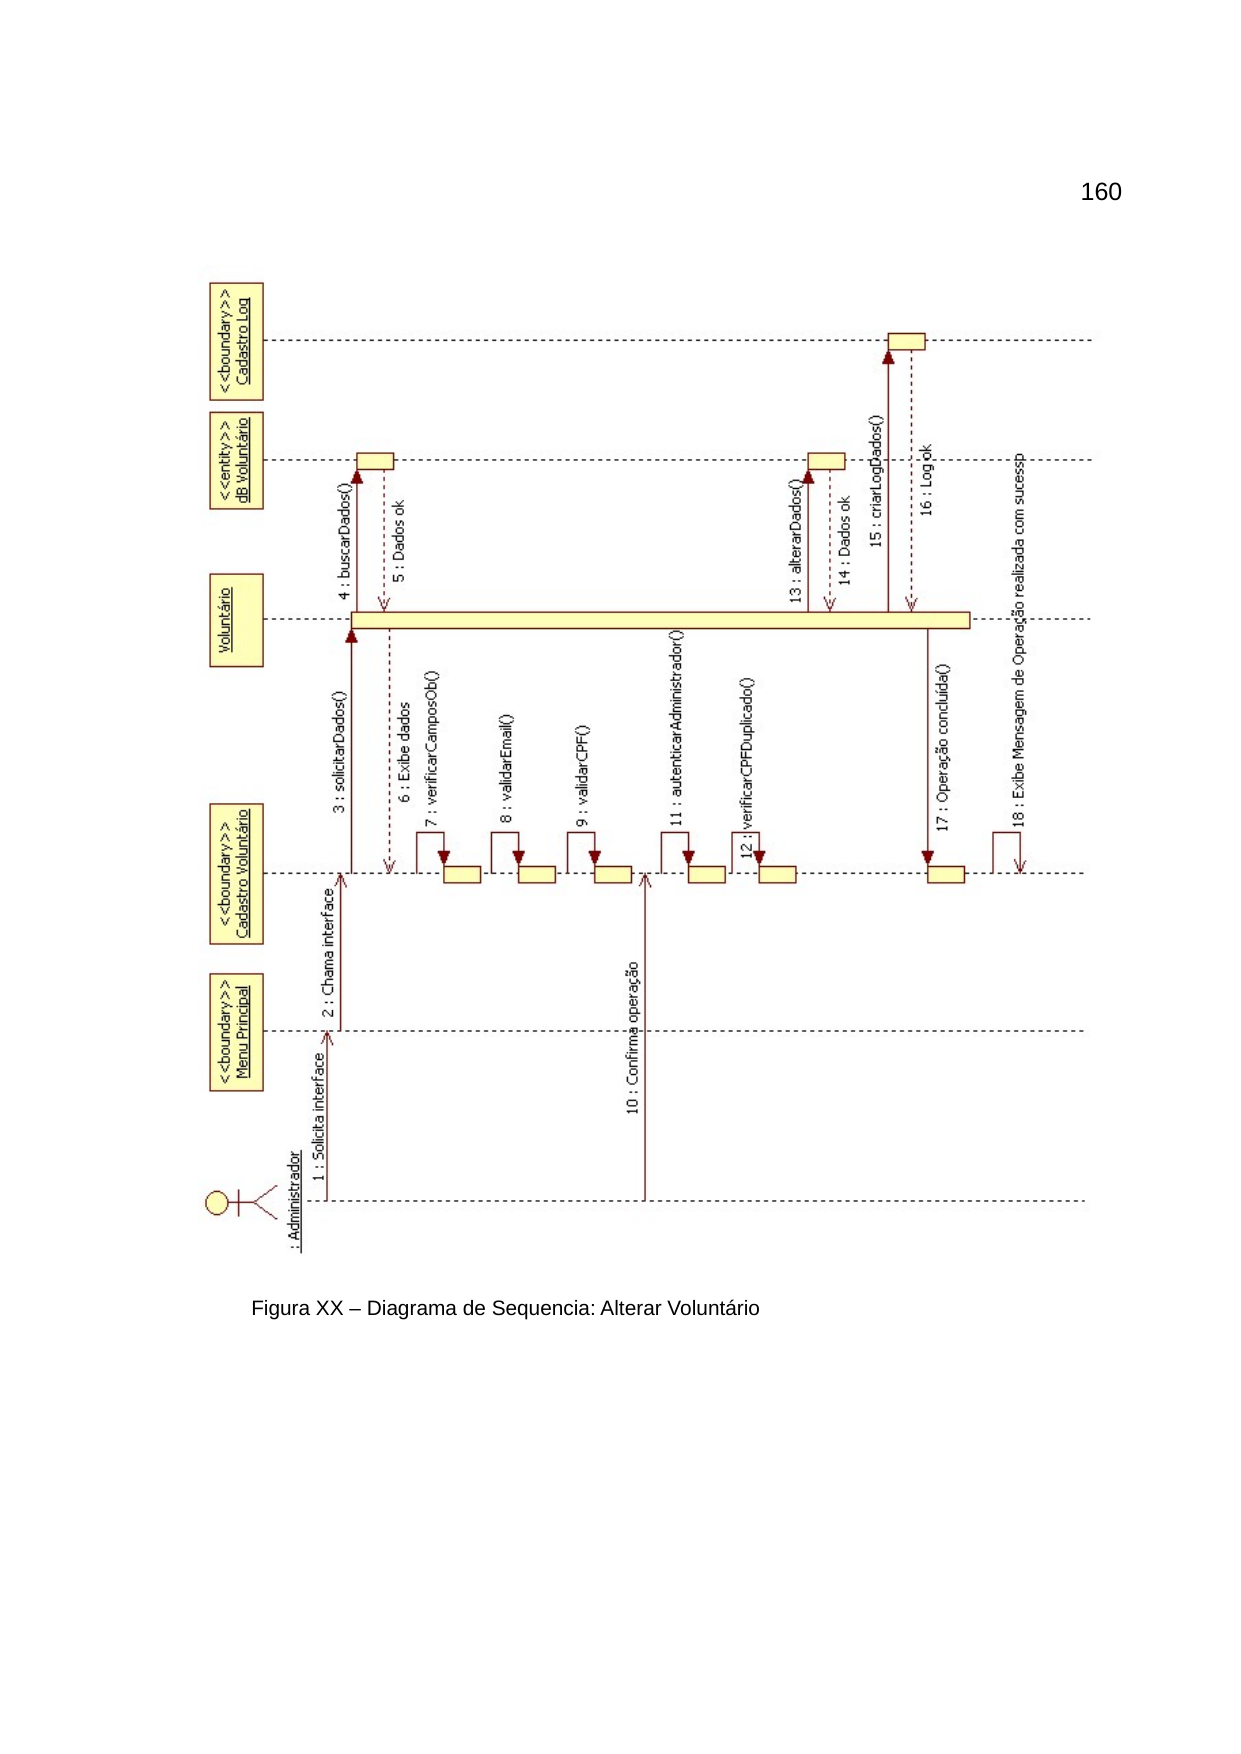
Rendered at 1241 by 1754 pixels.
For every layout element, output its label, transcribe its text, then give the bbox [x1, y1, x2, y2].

picture [177, 265, 1123, 1297]
text Figura XX – Diagrama de Sequencia: Alterar Voluntário [177, 1297, 1122, 1320]
